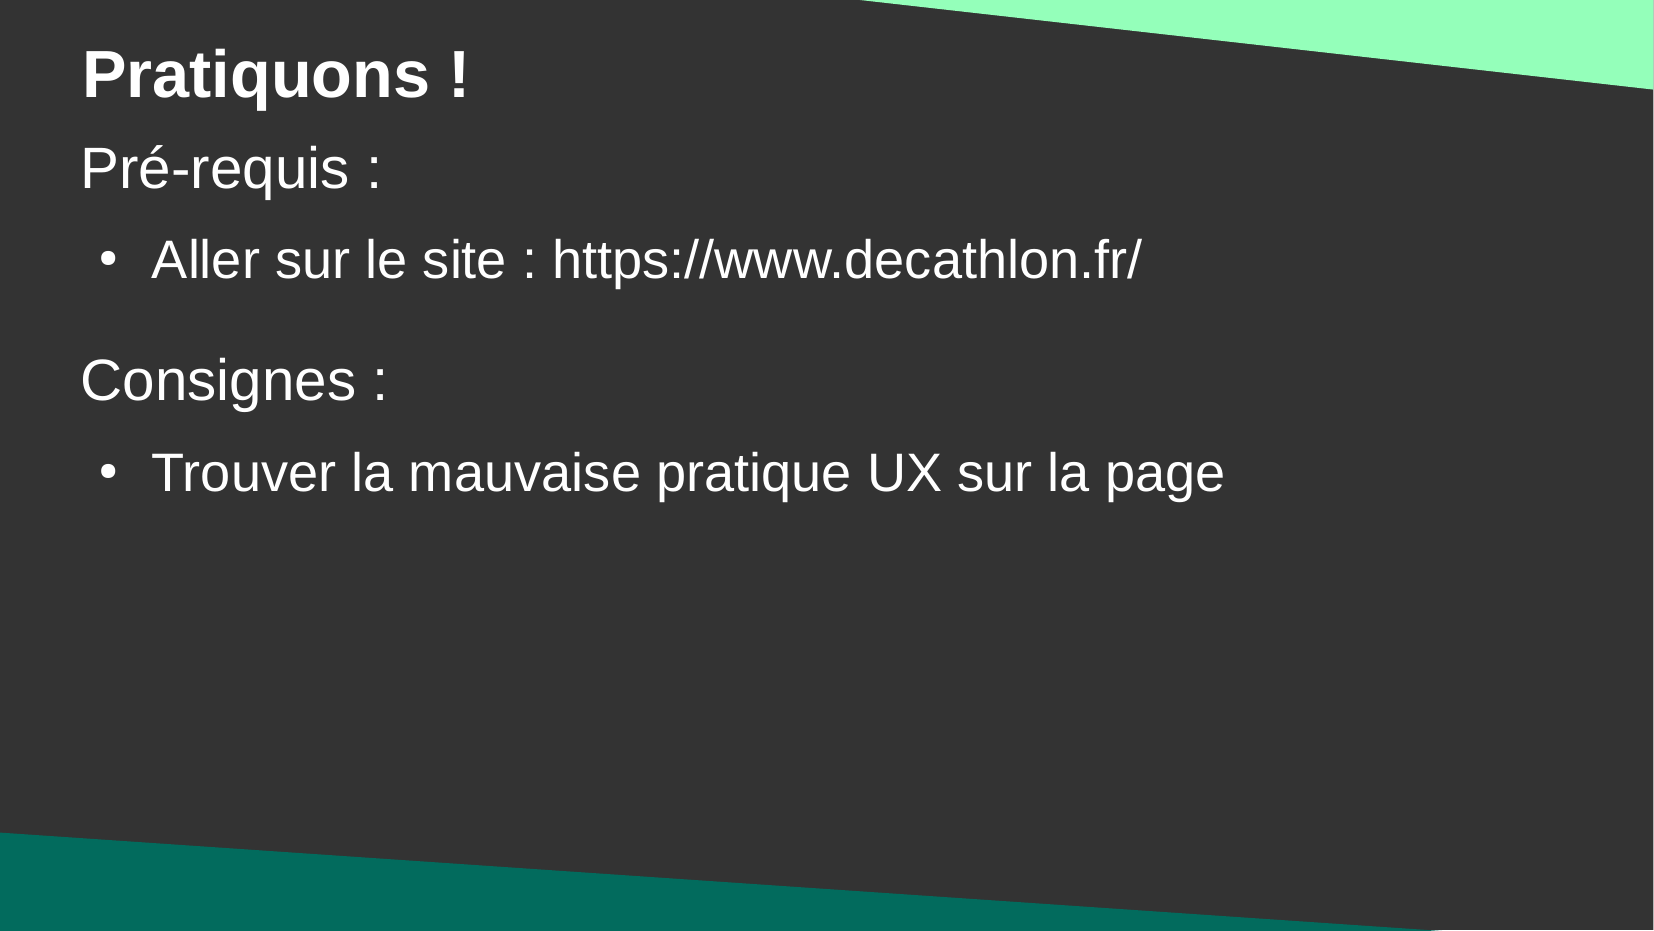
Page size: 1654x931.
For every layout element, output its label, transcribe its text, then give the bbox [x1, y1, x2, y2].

text_box [859, 0, 1654, 90]
list Pré-requis : Aller sur le site : https://www.decathlon.fr/ [80, 135, 1620, 296]
list Consignes : Trouver la mauvaise pratique UX sur la page [80, 348, 1620, 508]
title Pratiquons ! [82, 37, 1571, 114]
